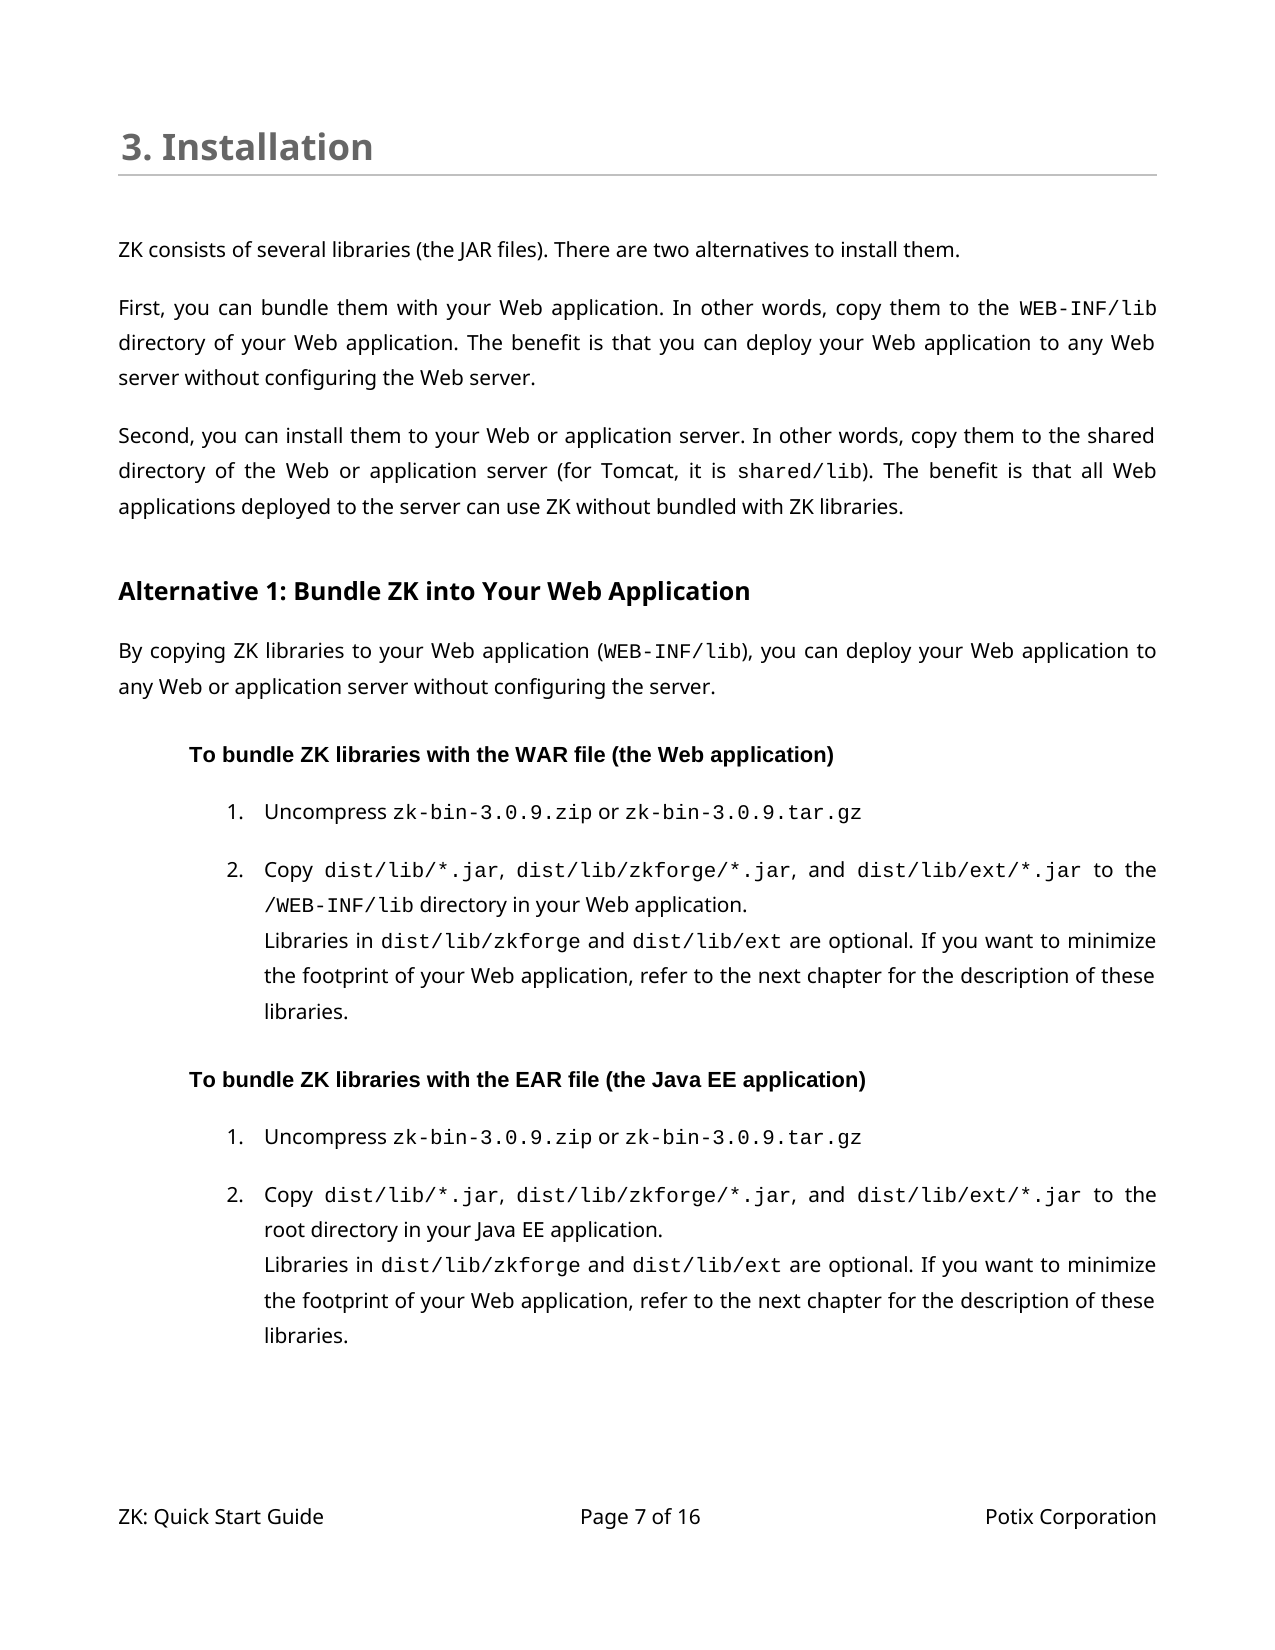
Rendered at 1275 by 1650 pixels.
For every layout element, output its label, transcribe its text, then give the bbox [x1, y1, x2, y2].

list Uncompress zk-bin-3.0.9.zip or zk-bin-3.0.9.tar.gz [226, 1122, 1157, 1150]
list Uncompress zk-bin-3.0.9.zip or zk-bin-3.0.9.tar.gz [226, 797, 1157, 826]
subtitle To bundle ZK libraries with the WAR file (the Web application) [189, 743, 1157, 768]
subtitle To bundle ZK libraries with the EAR file (the Java EE application) [189, 1068, 1157, 1092]
list Copy dist/lib/*.jar, dist/lib/zkforge/*.jar, and dist/lib/ext/*.jar to the root directory in your Java EE application. Libraries in dist/lib/zkforge and dist/lib/ext are optional. If you want to minimize the footprint of your Web application, refer to the next chapter for the description of these libraries. [226, 1180, 1157, 1349]
text Second, you can install them to your Web or application server. In other words, copy them to the shared directory of the Web or application server (for Tomcat, it is shared/lib). The benefit is that all Web applications deployed to the server can use ZK without bundled with ZK libraries. [118, 421, 1157, 520]
text First, you can bundle them with your Web application. In other words, copy them to the WEB-INF/lib directory of your Web application. The benefit is that you can deploy your Web application to any Web server without configuring the Web server. [118, 293, 1157, 392]
subtitle 3. Installation [118, 118, 1157, 174]
text By copying ZK libraries to your Web application (WEB-INF/lib), you can deploy your Web application to any Web or application server without configuring the server. [118, 637, 1157, 700]
list Copy dist/lib/*.jar, dist/lib/zkforge/*.jar, and dist/lib/ext/*.jar to the /WEB-INF/lib directory in your Web application. Libraries in dist/lib/zkforge and dist/lib/ext are optional. If you want to minimize the footprint of your Web application, refer to the next chapter for the description of these libraries. [226, 855, 1157, 1025]
subtitle Alternative 1: Bundle ZK into Your Web Application [118, 573, 1157, 607]
text ZK consists of several libraries (the JAR files). There are two alternatives to install them. [118, 235, 1157, 263]
